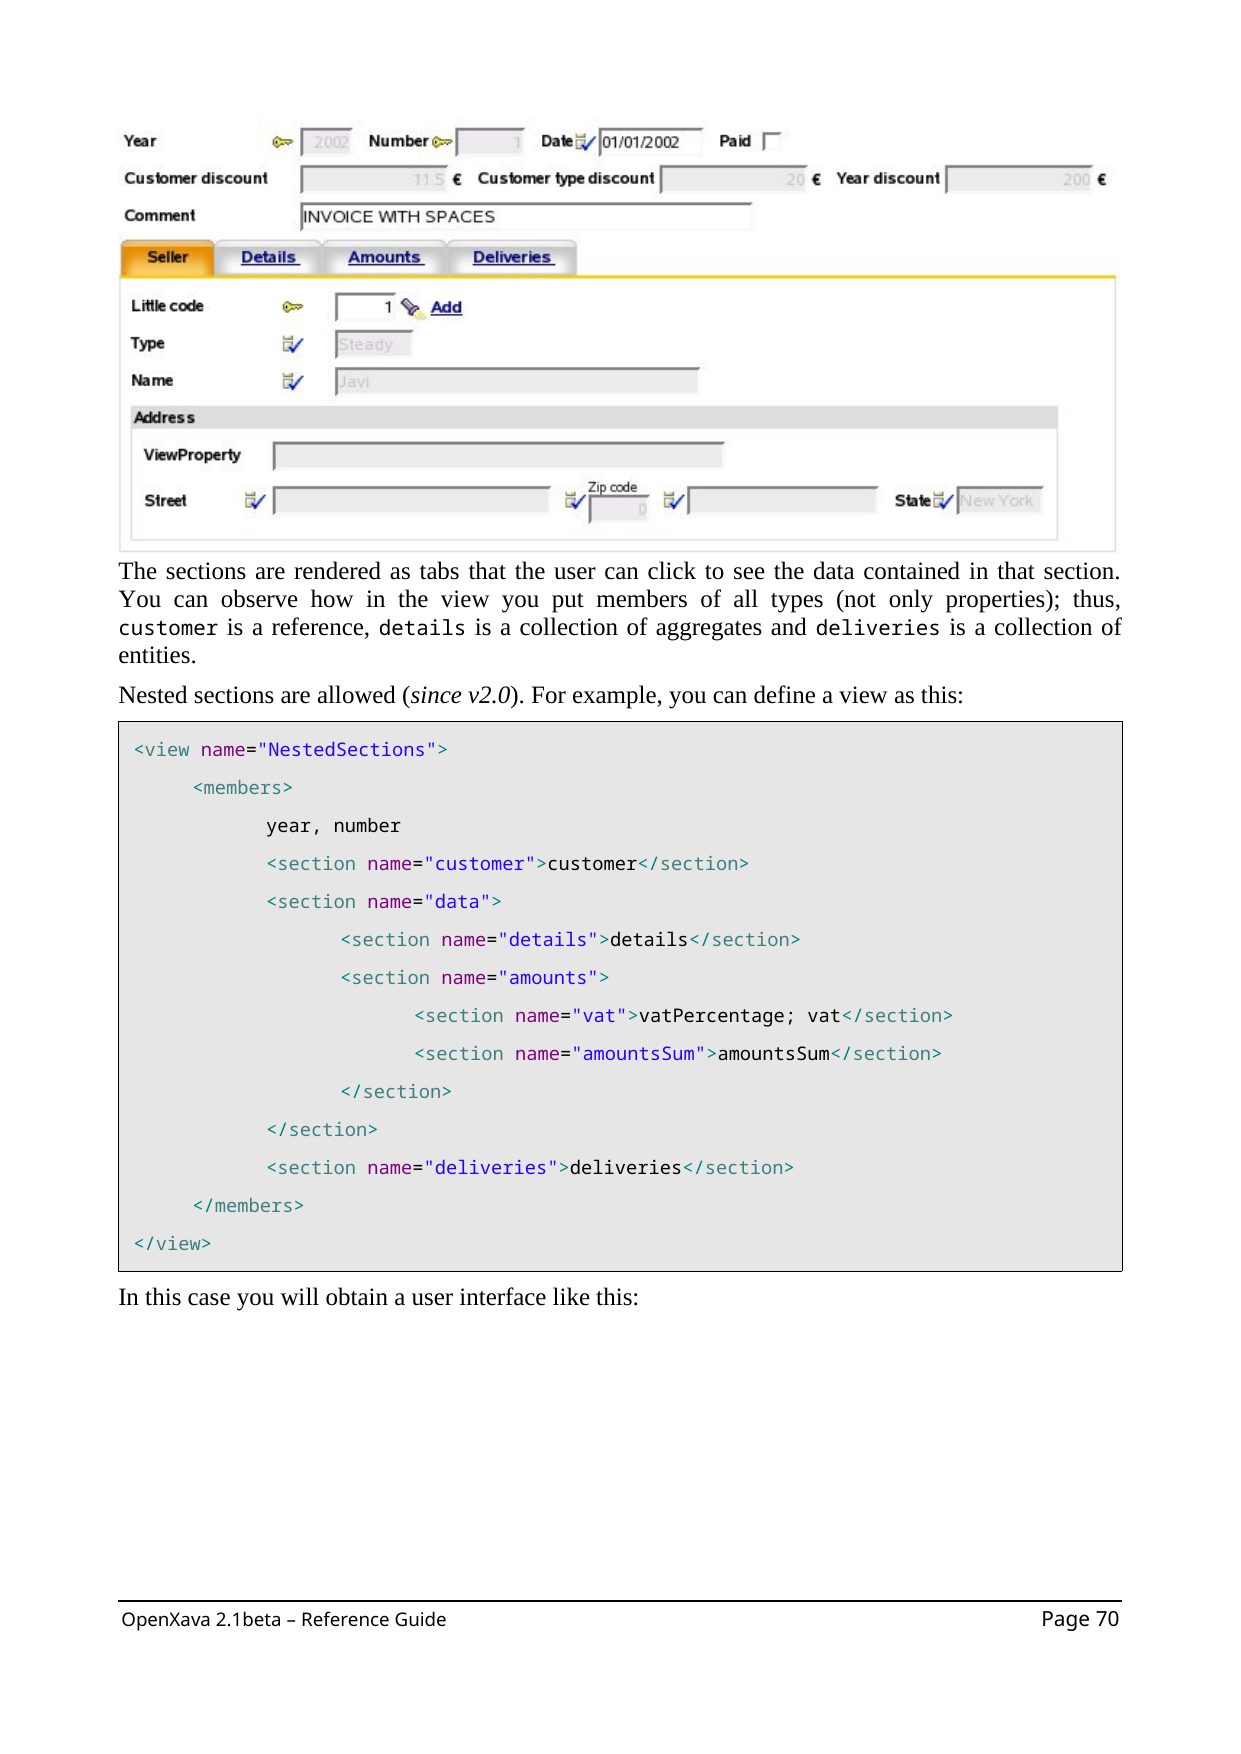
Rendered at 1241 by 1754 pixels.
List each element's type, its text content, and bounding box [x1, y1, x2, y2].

text </section> [119, 1064, 1122, 1102]
text </members> [119, 1178, 1122, 1216]
text <section name="deliveries">deliveries</section> [119, 1140, 1122, 1178]
text year, number [119, 797, 1122, 836]
text </view> [119, 1216, 1122, 1271]
text <view name="NestedSections"> [119, 722, 1122, 759]
text <section name="vat">vatPercentage; vat</section> [119, 988, 1122, 1026]
text In this case you will obtain a user interface like this: [118, 1283, 1122, 1311]
text <section name="amounts"> [119, 949, 1122, 988]
text Nested sections are allowed (since v2.0). For example, you can define a view as this: [118, 681, 1122, 709]
picture [118, 118, 1122, 558]
text <section name="amountsSum">amountsSum</section> [119, 1026, 1122, 1064]
text <section name="details">details</section> [119, 912, 1122, 949]
text The sections are rendered as tabs that the user can click to see the data contained in that section. You can observe how in the view you put members of all types (not only properties); thus, customer is a reference, details is a collection of aggregates and deliveries is a collection of entities. [118, 558, 1122, 669]
text </section> [119, 1102, 1122, 1140]
text <members> [119, 759, 1122, 797]
text <section name="customer">customer</section> [119, 836, 1122, 873]
text <section name="data"> [119, 873, 1122, 912]
